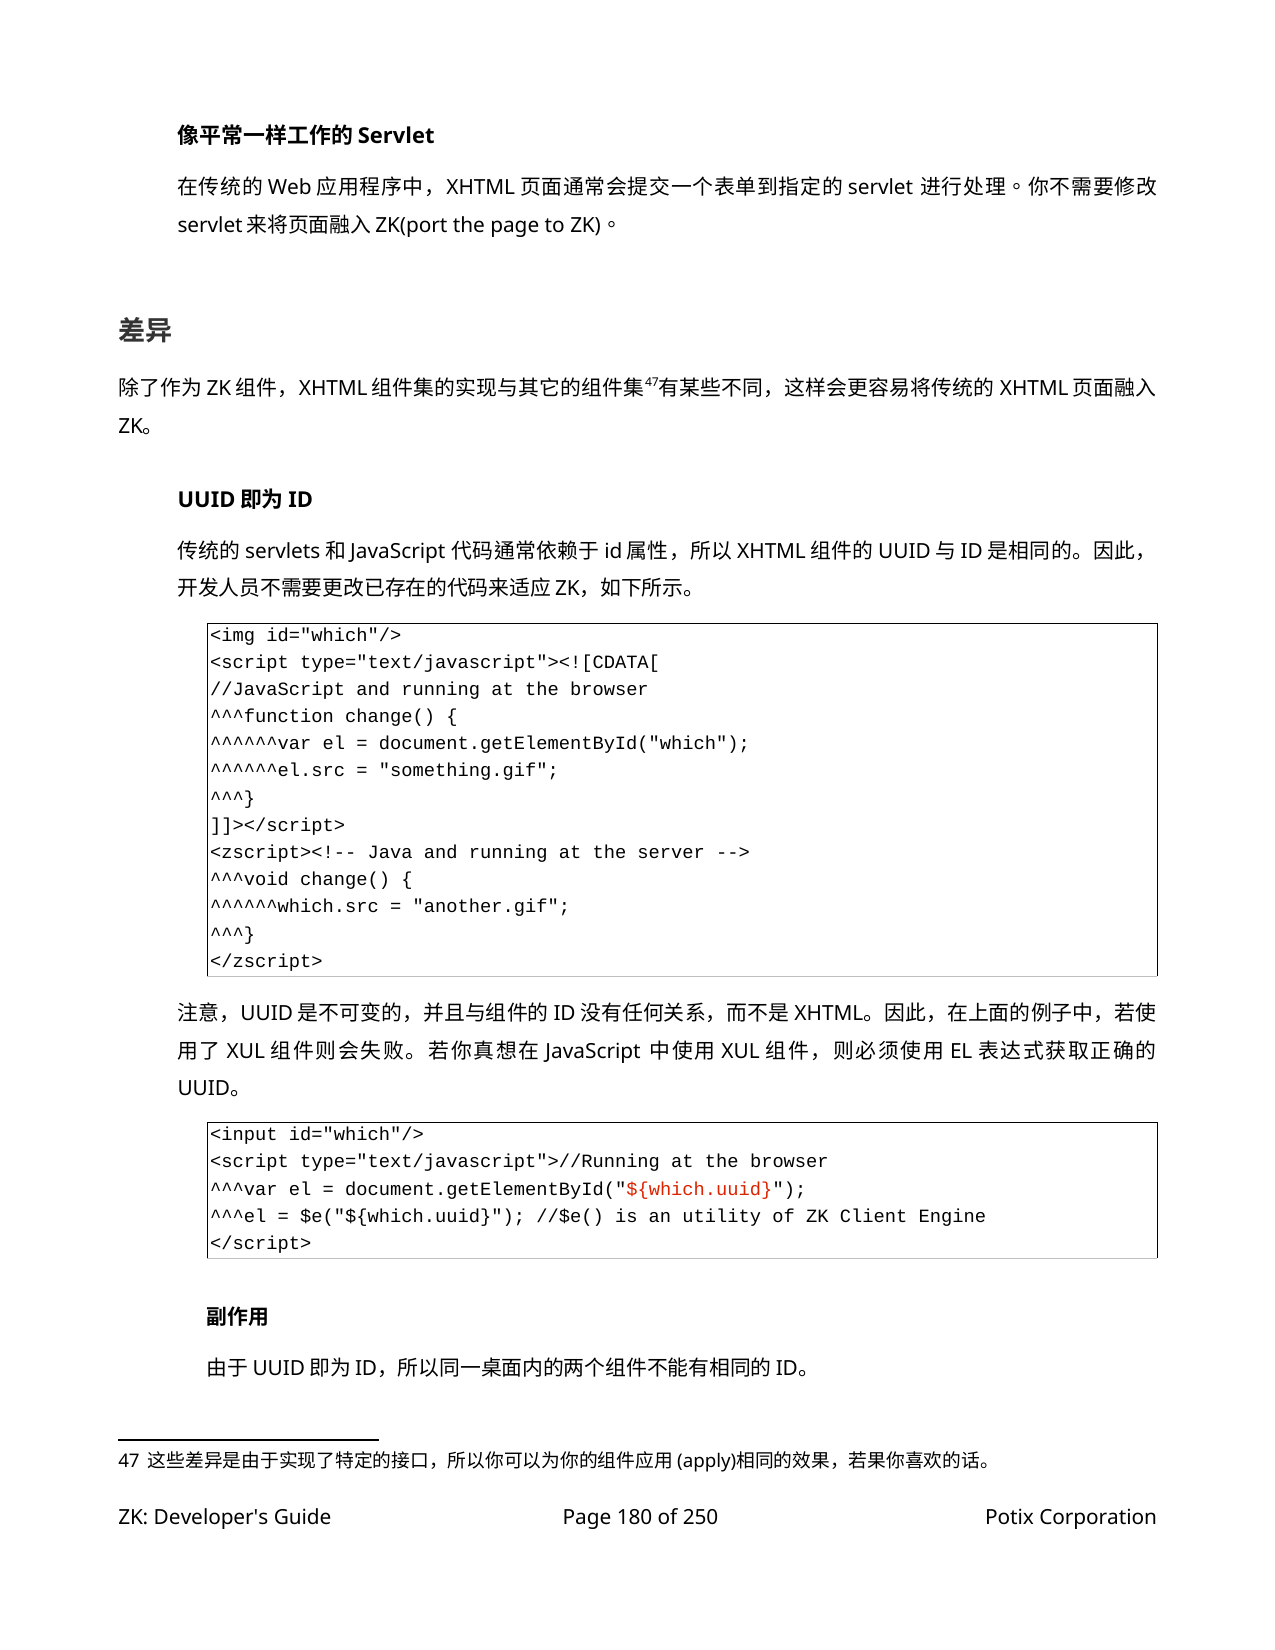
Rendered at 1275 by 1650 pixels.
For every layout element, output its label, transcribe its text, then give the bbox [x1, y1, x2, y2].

text ^^^function change() { [208, 704, 1157, 728]
text ^^^el = $e("${which.uuid}"); //$e() is an utility of ZK Client Engine [208, 1204, 1157, 1228]
text ^^^^^^el.src = "something.gif"; [208, 758, 1157, 783]
subtitle UUID即为ID [177, 482, 1157, 514]
text </script> [208, 1231, 1157, 1258]
text ]]></script> [208, 813, 1157, 837]
text ^^^^^^var el = document.getElementById("which"); [208, 731, 1157, 755]
text ^^^} [208, 921, 1157, 946]
text <zscript><!-- Java and running at the server --> [208, 840, 1157, 864]
text <input id="which"/> [208, 1123, 1157, 1146]
text //JavaScript and running at the browser [208, 677, 1157, 701]
subtitle 差异 [118, 309, 1157, 348]
text <img id="which"/> [208, 624, 1157, 647]
text <script type="text/javascript">//Running at the browser [208, 1149, 1157, 1174]
text 这些差异是由于实现了特定的接口，所以你可以为你的组件应用 (apply)相同的效果，若果你喜欢的话。 [118, 1446, 1157, 1473]
text 由于UUID即为ID，所以同一桌面内的两个组件不能有相同的ID。 [207, 1351, 1157, 1381]
text ^^^^^^which.src = "another.gif"; [208, 894, 1157, 918]
text <script type="text/javascript"><![CDATA[ [208, 649, 1157, 674]
text ^^^var el = document.getElementById("${which.uuid}"); [208, 1177, 1157, 1201]
text 除了作为ZK组件，XHTML组件集的实现与其它的组件集有某些不同，这样会更容易将传统的XHTML页面融入ZK。 [118, 372, 1157, 439]
text ^^^void change() { [208, 867, 1157, 891]
text 在传统的Web应用程序中，XHTML页面通常会提交一个表单到指定的servlet 进行处理。你不需要修改servlet来将页面融入ZK(port the page to ZK)。 [177, 171, 1157, 238]
text ^^^} [208, 786, 1157, 810]
subtitle 像平常一样工作的Servlet [177, 118, 1157, 150]
subtitle 副作用 [207, 1301, 1157, 1331]
text </zscript> [208, 949, 1157, 976]
text 注意，UUID是不可变的，并且与组件的ID没有任何关系，而不是XHTML。因此，在上面的例子中，若使用了XUL组件则会失败。若你真想在JavaScript 中使用XUL组件，则必须使用EL表达式获取正确的UUID。 [177, 997, 1157, 1102]
text 传统的servlets和JavaScript 代码通常依赖于id属性，所以XHTML组件的UUID与ID是相同的。因此，开发人员不需要更改已存在的代码来适应ZK，如下所示。 [177, 534, 1157, 602]
